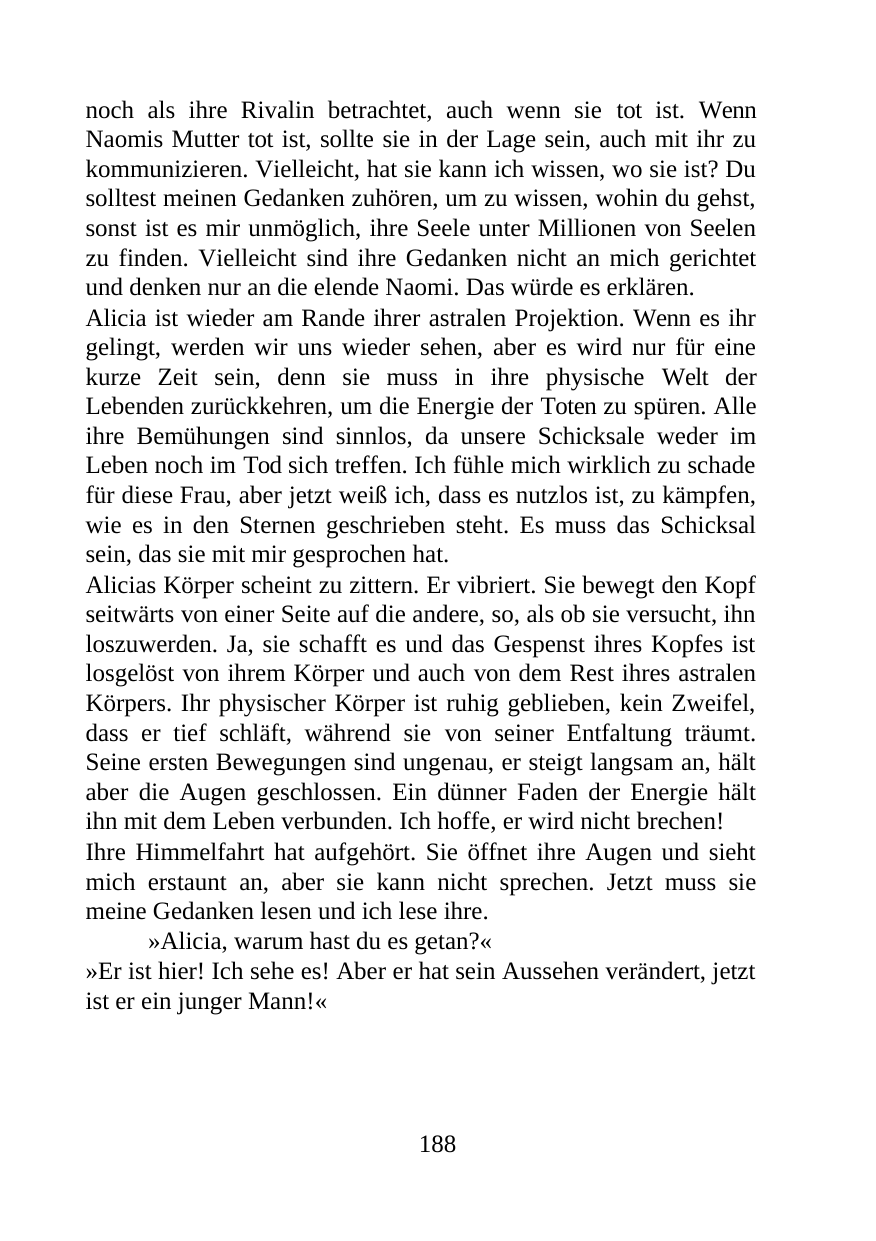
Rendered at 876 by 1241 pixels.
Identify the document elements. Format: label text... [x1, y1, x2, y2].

text Alicias Körper scheint zu zittern. Er vibriert. Sie bewegt den Kopf seitwärts von einer Seite auf die andere, so, als ob sie versucht, ihn loszuwerden. Ja, sie schafft es und das Gespenst ihres Kopfes ist losgelöst von ihrem Körper und auch von dem Rest ihres astralen Körpers. Ihr physischer Körper ist ruhig geblieben, kein Zweifel, dass er tief schläft, während sie von seiner Entfaltung träumt. Seine ersten Bewegungen sind ungenau, er steigt langsam an, hält aber die Augen geschlossen. Ein dünner Faden der Energie hält ihn mit dem Leben verbunden. Ich hoffe, er wird nicht brechen! [85, 570, 757, 835]
text Ihre Himmelfahrt hat aufgehört. Sie öffnet ihre Augen und sieht mich erstaunt an, aber sie kann nicht sprechen. Jetzt muss sie meine Gedanken lesen und ich lese ihre. [85, 837, 757, 925]
text »Alicia, warum hast du es getan?« [148, 926, 789, 955]
text »Er ist hier! Ich sehe es! Aber er hat sein Aussehen verändert, jetzt ist er ein junger Mann!« [85, 956, 756, 1014]
text Alicia ist wieder am Rande ihrer astralen Projektion. Wenn es ihr gelingt, werden wir uns wieder sehen, aber es wird nur für eine kurze Zeit sein, denn sie muss in ihre physische Welt der Lebenden zurückkehren, um die Energie der Toten zu spüren. Alle ihre Bemühungen sind sinnlos, da unsere Schicksale weder im Leben noch im Tod sich treffen. Ich fühle mich wirklich zu schade für diese Frau, aber jetzt weiß ich, dass es nutzlos ist, zu kämpfen, wie es in den Sternen geschrieben steht. Es muss das Schicksal sein, das sie mit mir gesprochen hat. [85, 303, 757, 568]
text noch als ihre Rivalin betrachtet, auch wenn sie tot ist. Wenn Naomis Mutter tot ist, sollte sie in der Lage sein, auch mit ihr zu kommunizieren. Vielleicht, hat sie kann ich wissen, wo sie ist? Du solltest meinen Gedanken zuhören, um zu wissen, wohin du gehst, sonst ist es mir unmöglich, ihre Seele unter Millionen von Seelen zu finden. Vielleicht sind ihre Gedanken nicht an mich gerichtet und denken nur an die elende Naomi. Das würde es erklären. [85, 95, 757, 301]
